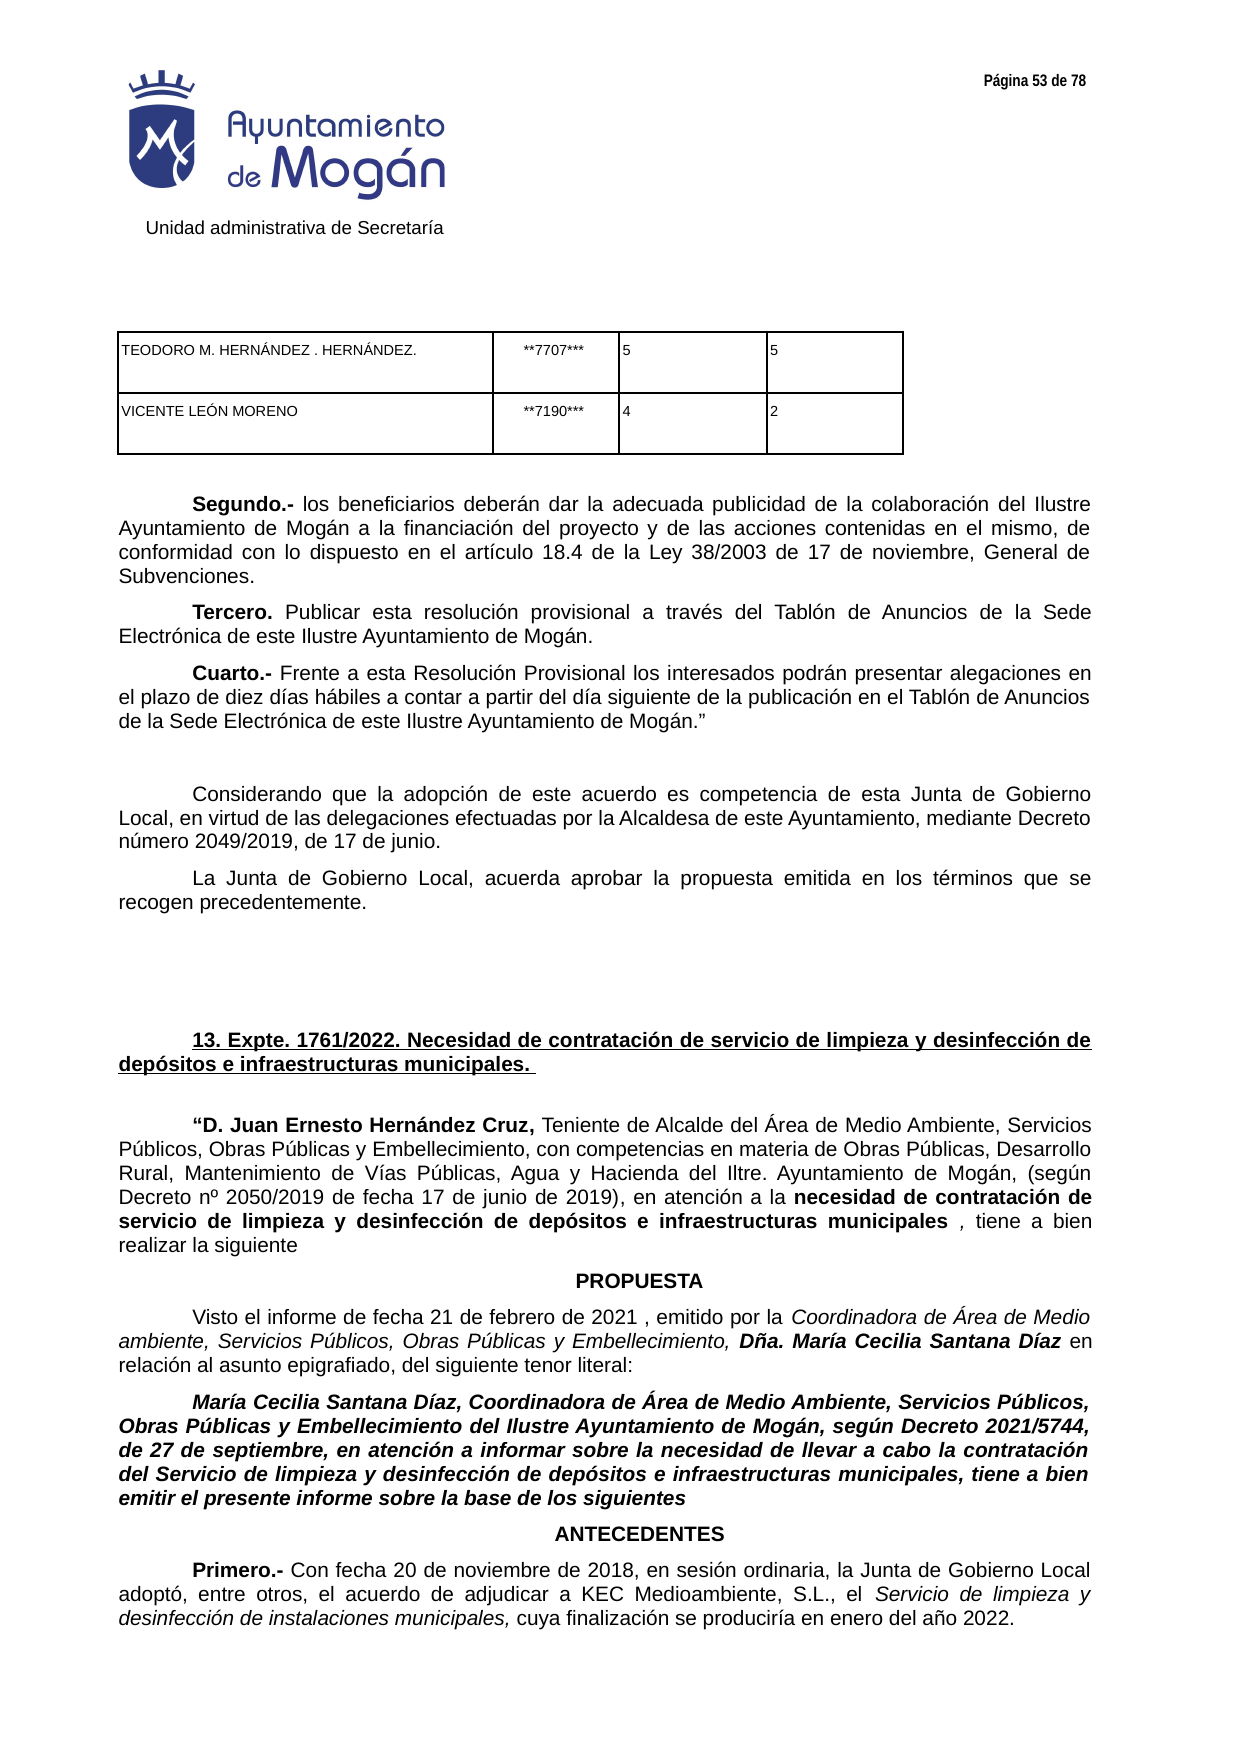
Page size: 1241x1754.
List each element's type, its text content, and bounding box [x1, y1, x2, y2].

table_cell 5 [620, 333, 766, 392]
text 13. Expte. 1761/2022. Necesidad de contratación de servicio de limpieza y desinfección de depósitos e infraestructuras municipales. [118, 1028, 1092, 1076]
table_cell TEODORO M. HERNÁNDEZ . HERNÁNDEZ. [119, 333, 492, 392]
table_cell **7707*** [494, 333, 618, 392]
text María Cecilia Santana Díaz, Coordinadora de Área de Medio Ambiente, Servicios Públicos, Obras Públicas y Embellecimiento del Ilustre Ayuntamiento de Mogán, según Decreto 2021/5744, de 27 de septiembre, en atención a informar sobre la necesidad de llevar a cabo la contratación del Servicio de limpieza y desinfección de depósitos e infraestructuras municipales, tiene a bien emitir el presente informe sobre la base de los siguientes [118, 1389, 1092, 1509]
table_cell **7190*** [494, 394, 618, 453]
text Cuarto.- Frente a esta Resolución Provisional los interesados podrán presentar alegaciones en el plazo de diez días hábiles a contar a partir del día siguiente de la publicación en el Tablón de Anuncios de la Sede Electrónica de este Ilustre Ayuntamiento de Mogán.” [118, 661, 1092, 732]
text “D. Juan Ernesto Hernández Cruz, Teniente de Alcalde del Área de Medio Ambiente, Servicios Públicos, Obras Públicas y Embellecimiento, con competencias en materia de Obras Públicas, Desarrollo Rural, Mantenimiento de Vías Públicas, Agua y Hacienda del Iltre. Ayuntamiento de Mogán, (según Decreto nº 2050/2019 de fecha 17 de junio de 2019), en atención a la necesidad de contratación de servicio de limpieza y desinfección de depósitos e infraestructuras municipales , tiene a bien realizar la siguiente [118, 1113, 1092, 1256]
text La Junta de Gobierno Local, acuerda aprobar la propuesta emitida en los términos que se recogen precedentemente. [118, 866, 1092, 914]
text ANTECEDENTES [118, 1522, 1092, 1546]
table_cell 4 [620, 394, 766, 453]
text Tercero. Publicar esta resolución provisional a través del Tablón de Anuncios de la Sede Electrónica de este Ilustre Ayuntamiento de Mogán. [118, 600, 1092, 648]
table_cell 2 [768, 394, 902, 453]
text Primero.- Con fecha 20 de noviembre de 2018, en sesión ordinaria, la Junta de Gobierno Local adoptó, entre otros, el acuerdo de adjudicar a KEC Medioambiente, S.L., el Servicio de limpieza y desinfección de instalaciones municipales, cuya finalización se produciría en enero del año 2022. [118, 1558, 1092, 1630]
text Segundo.- los beneficiarios deberán dar la adecuada publicidad de la colaboración del Ilustre Ayuntamiento de Mogán a la financiación del proyecto y de las acciones contenidas en el mismo, de conformidad con lo dispuesto en el artículo 18.4 de la Ley 38/2003 de 17 de noviembre, General de Subvenciones. [118, 492, 1092, 588]
text Considerando que la adopción de este acuerdo es competencia de esta Junta de Gobierno Local, en virtud de las delegaciones efectuadas por la Alcaldesa de este Ayuntamiento, mediante Decreto número 2049/2019, de 17 de junio. [118, 781, 1092, 853]
text PROPUESTA [118, 1269, 1092, 1293]
text Visto el informe de fecha 21 de febrero de 2021 , emitido por la Coordinadora de Área de Medio ambiente, Servicios Públicos, Obras Públicas y Embellecimiento, Dña. María Cecilia Santana Díaz en relación al asunto epigrafiado, del siguiente tenor literal: [118, 1305, 1092, 1377]
picture [128, 70, 445, 206]
table_cell 5 [768, 333, 902, 392]
table_cell VICENTE LEÓN MORENO [119, 394, 492, 453]
